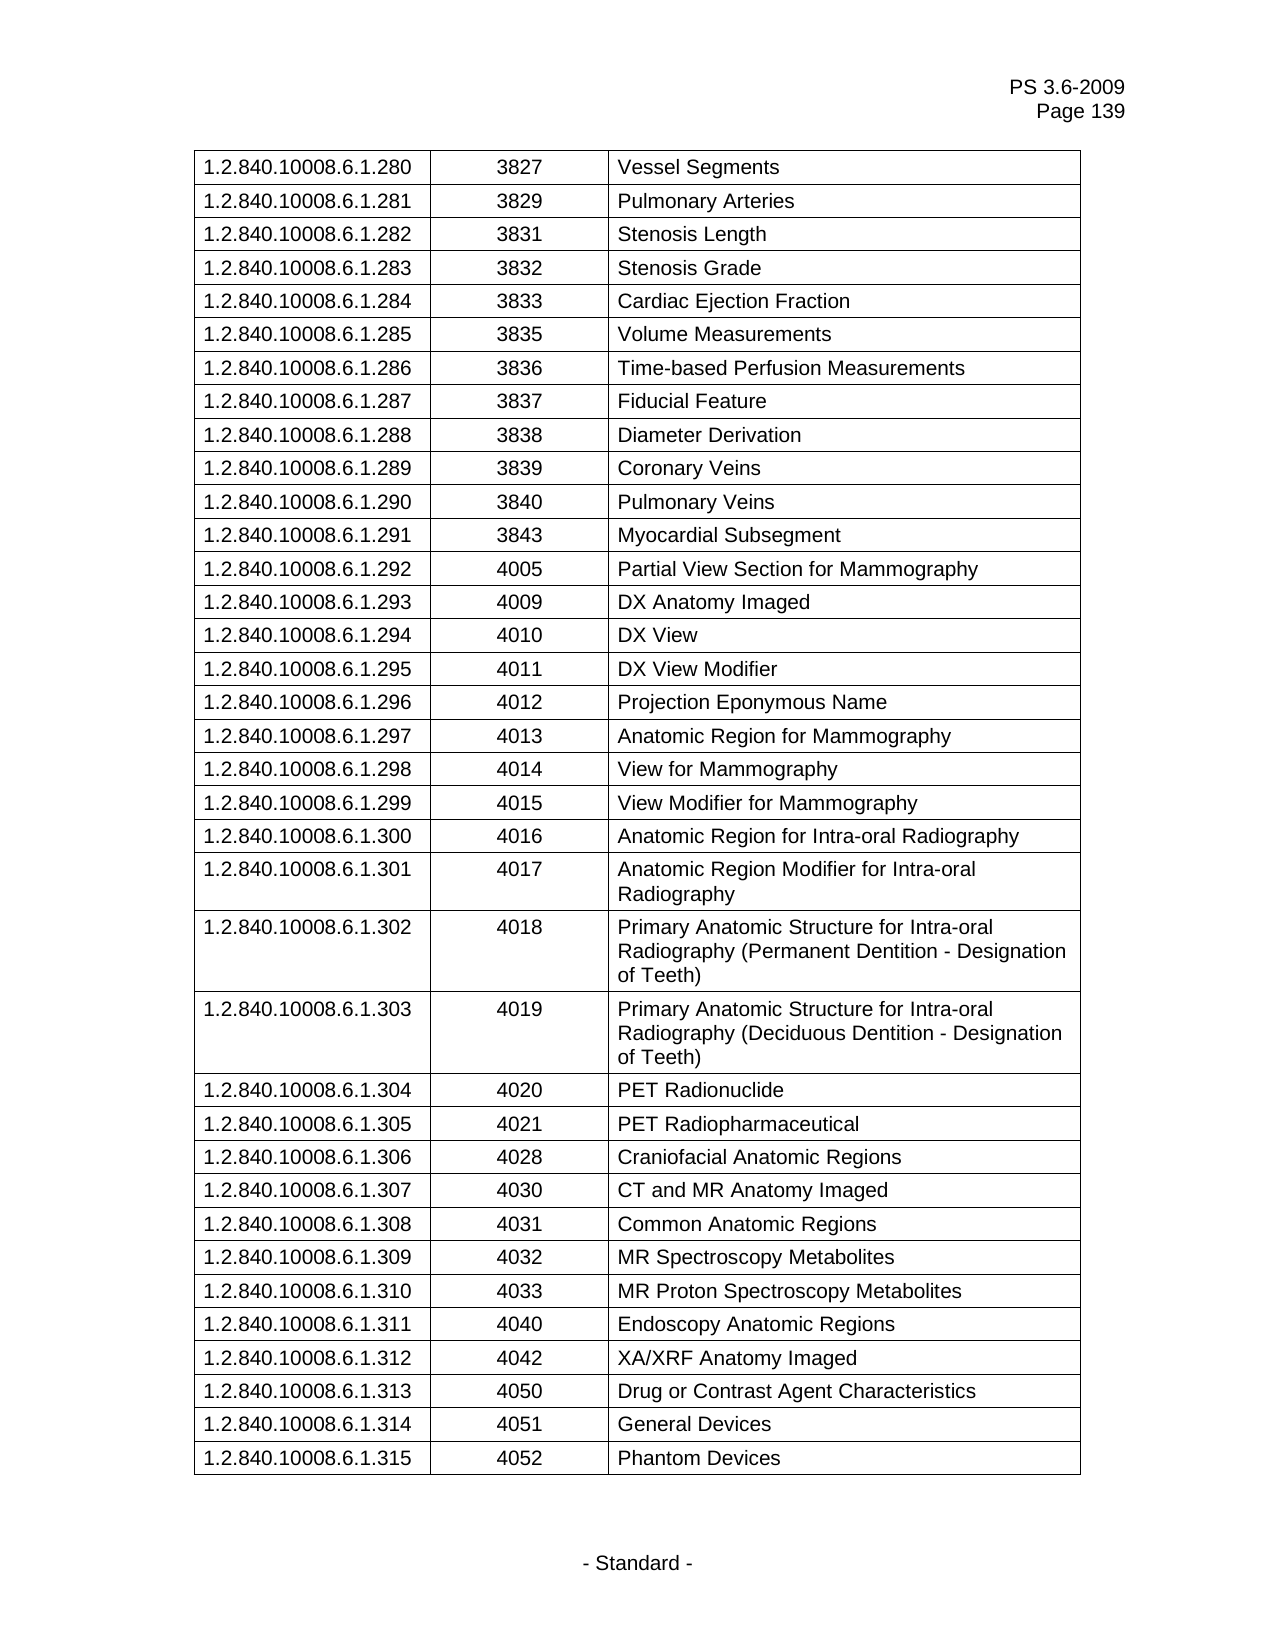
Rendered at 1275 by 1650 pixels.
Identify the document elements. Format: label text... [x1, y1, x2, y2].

table_cell 4012 [431, 686, 608, 718]
table_cell 4019 [431, 992, 608, 1073]
table_cell 1.2.840.10008.6.1.312 [195, 1341, 430, 1374]
table_cell 1.2.840.10008.6.1.308 [195, 1208, 430, 1240]
table_cell Phantom Devices [609, 1442, 1080, 1474]
table_cell 1.2.840.10008.6.1.301 [195, 853, 430, 910]
table_cell PET Radiopharmaceutical [609, 1107, 1080, 1140]
table_cell 4020 [431, 1074, 608, 1106]
table_cell View Modifier for Mammography [609, 786, 1080, 819]
table_cell 1.2.840.10008.6.1.300 [195, 820, 430, 852]
table_cell 1.2.840.10008.6.1.306 [195, 1141, 430, 1173]
table_cell 4031 [431, 1208, 608, 1240]
table_cell 1.2.840.10008.6.1.281 [195, 185, 430, 217]
table_cell Common Anatomic Regions [609, 1208, 1080, 1240]
table_cell 1.2.840.10008.6.1.303 [195, 992, 430, 1073]
table_cell 3829 [431, 185, 608, 217]
table_cell 1.2.840.10008.6.1.314 [195, 1408, 430, 1441]
table_cell Coronary Veins [609, 452, 1080, 484]
table_cell 4030 [431, 1174, 608, 1207]
table_cell Primary Anatomic Structure for Intra-oral Radiography (Deciduous Dentition - Designation of Teeth) [609, 992, 1080, 1073]
table_cell Anatomic Region Modifier for Intra-oral Radiography [609, 853, 1080, 910]
table_cell 3831 [431, 218, 608, 250]
table_cell 4021 [431, 1107, 608, 1140]
table_cell Stenosis Length [609, 218, 1080, 250]
table_cell 4018 [431, 911, 608, 991]
table_cell 1.2.840.10008.6.1.310 [195, 1275, 430, 1307]
table_cell 4032 [431, 1241, 608, 1273]
table_cell Myocardial Subsegment [609, 519, 1080, 551]
table_cell 1.2.840.10008.6.1.280 [195, 151, 430, 183]
table_cell 3843 [431, 519, 608, 551]
table_cell DX View Modifier [609, 653, 1080, 685]
table_cell 4050 [431, 1375, 608, 1407]
table_cell 3835 [431, 318, 608, 351]
table_cell 1.2.840.10008.6.1.297 [195, 720, 430, 752]
table_cell 4033 [431, 1275, 608, 1307]
table_cell 1.2.840.10008.6.1.293 [195, 586, 430, 618]
table_cell CT and MR Anatomy Imaged [609, 1174, 1080, 1207]
table_cell 4051 [431, 1408, 608, 1441]
table_cell DX Anatomy Imaged [609, 586, 1080, 618]
table_cell 1.2.840.10008.6.1.283 [195, 251, 430, 284]
table_cell MR Spectroscopy Metabolites [609, 1241, 1080, 1273]
table_cell 3836 [431, 352, 608, 384]
table_cell 1.2.840.10008.6.1.304 [195, 1074, 430, 1106]
table_cell Fiducial Feature [609, 385, 1080, 417]
table_cell 1.2.840.10008.6.1.284 [195, 285, 430, 317]
table_cell 3827 [431, 151, 608, 183]
table_cell Anatomic Region for Intra-oral Radiography [609, 820, 1080, 852]
table_cell 1.2.840.10008.6.1.302 [195, 911, 430, 991]
table_cell Diameter Derivation [609, 419, 1080, 451]
table_cell Partial View Section for Mammography [609, 552, 1080, 585]
table_cell PET Radionuclide [609, 1074, 1080, 1106]
table_cell 4014 [431, 753, 608, 785]
table_cell 1.2.840.10008.6.1.315 [195, 1442, 430, 1474]
table_cell Drug or Contrast Agent Characteristics [609, 1375, 1080, 1407]
table_cell 1.2.840.10008.6.1.291 [195, 519, 430, 551]
table_cell Primary Anatomic Structure for Intra-oral Radiography (Permanent Dentition - Designation of Teeth) [609, 911, 1080, 991]
table_cell 4052 [431, 1442, 608, 1474]
table_cell 1.2.840.10008.6.1.311 [195, 1308, 430, 1340]
table_cell 1.2.840.10008.6.1.292 [195, 552, 430, 585]
table_cell 4010 [431, 619, 608, 652]
table_cell 3840 [431, 485, 608, 518]
table_cell 4005 [431, 552, 608, 585]
table_cell 1.2.840.10008.6.1.288 [195, 419, 430, 451]
table_cell DX View [609, 619, 1080, 652]
table_cell Time-based Perfusion Measurements [609, 352, 1080, 384]
table_cell 1.2.840.10008.6.1.289 [195, 452, 430, 484]
table_cell Craniofacial Anatomic Regions [609, 1141, 1080, 1173]
table_cell 4013 [431, 720, 608, 752]
table_cell MR Proton Spectroscopy Metabolites [609, 1275, 1080, 1307]
table_cell Pulmonary Arteries [609, 185, 1080, 217]
table_cell Projection Eponymous Name [609, 686, 1080, 718]
table_cell 1.2.840.10008.6.1.282 [195, 218, 430, 250]
table_cell 1.2.840.10008.6.1.313 [195, 1375, 430, 1407]
table_cell 4011 [431, 653, 608, 685]
table_cell 1.2.840.10008.6.1.294 [195, 619, 430, 652]
table_cell Cardiac Ejection Fraction [609, 285, 1080, 317]
table_cell XA/XRF Anatomy Imaged [609, 1341, 1080, 1374]
table_cell 1.2.840.10008.6.1.305 [195, 1107, 430, 1140]
table_cell 4042 [431, 1341, 608, 1374]
table_cell Vessel Segments [609, 151, 1080, 183]
table_cell 3839 [431, 452, 608, 484]
table_cell 3833 [431, 285, 608, 317]
table_cell 1.2.840.10008.6.1.309 [195, 1241, 430, 1273]
table_cell View for Mammography [609, 753, 1080, 785]
table_cell 3832 [431, 251, 608, 284]
table_cell 4015 [431, 786, 608, 819]
table_cell 1.2.840.10008.6.1.298 [195, 753, 430, 785]
table_cell 4017 [431, 853, 608, 910]
table_cell 4016 [431, 820, 608, 852]
table_cell 3837 [431, 385, 608, 417]
table_cell 4028 [431, 1141, 608, 1173]
table_cell 1.2.840.10008.6.1.296 [195, 686, 430, 718]
table_cell 4009 [431, 586, 608, 618]
table_cell 4040 [431, 1308, 608, 1340]
table_cell 1.2.840.10008.6.1.295 [195, 653, 430, 685]
table_cell Anatomic Region for Mammography [609, 720, 1080, 752]
table_cell Stenosis Grade [609, 251, 1080, 284]
table_cell General Devices [609, 1408, 1080, 1441]
table_cell 1.2.840.10008.6.1.285 [195, 318, 430, 351]
table_cell 1.2.840.10008.6.1.286 [195, 352, 430, 384]
table_cell 1.2.840.10008.6.1.290 [195, 485, 430, 518]
table_cell Volume Measurements [609, 318, 1080, 351]
table_cell 3838 [431, 419, 608, 451]
table_cell 1.2.840.10008.6.1.307 [195, 1174, 430, 1207]
table_cell Pulmonary Veins [609, 485, 1080, 518]
table_cell Endoscopy Anatomic Regions [609, 1308, 1080, 1340]
table_cell 1.2.840.10008.6.1.299 [195, 786, 430, 819]
table_cell 1.2.840.10008.6.1.287 [195, 385, 430, 417]
